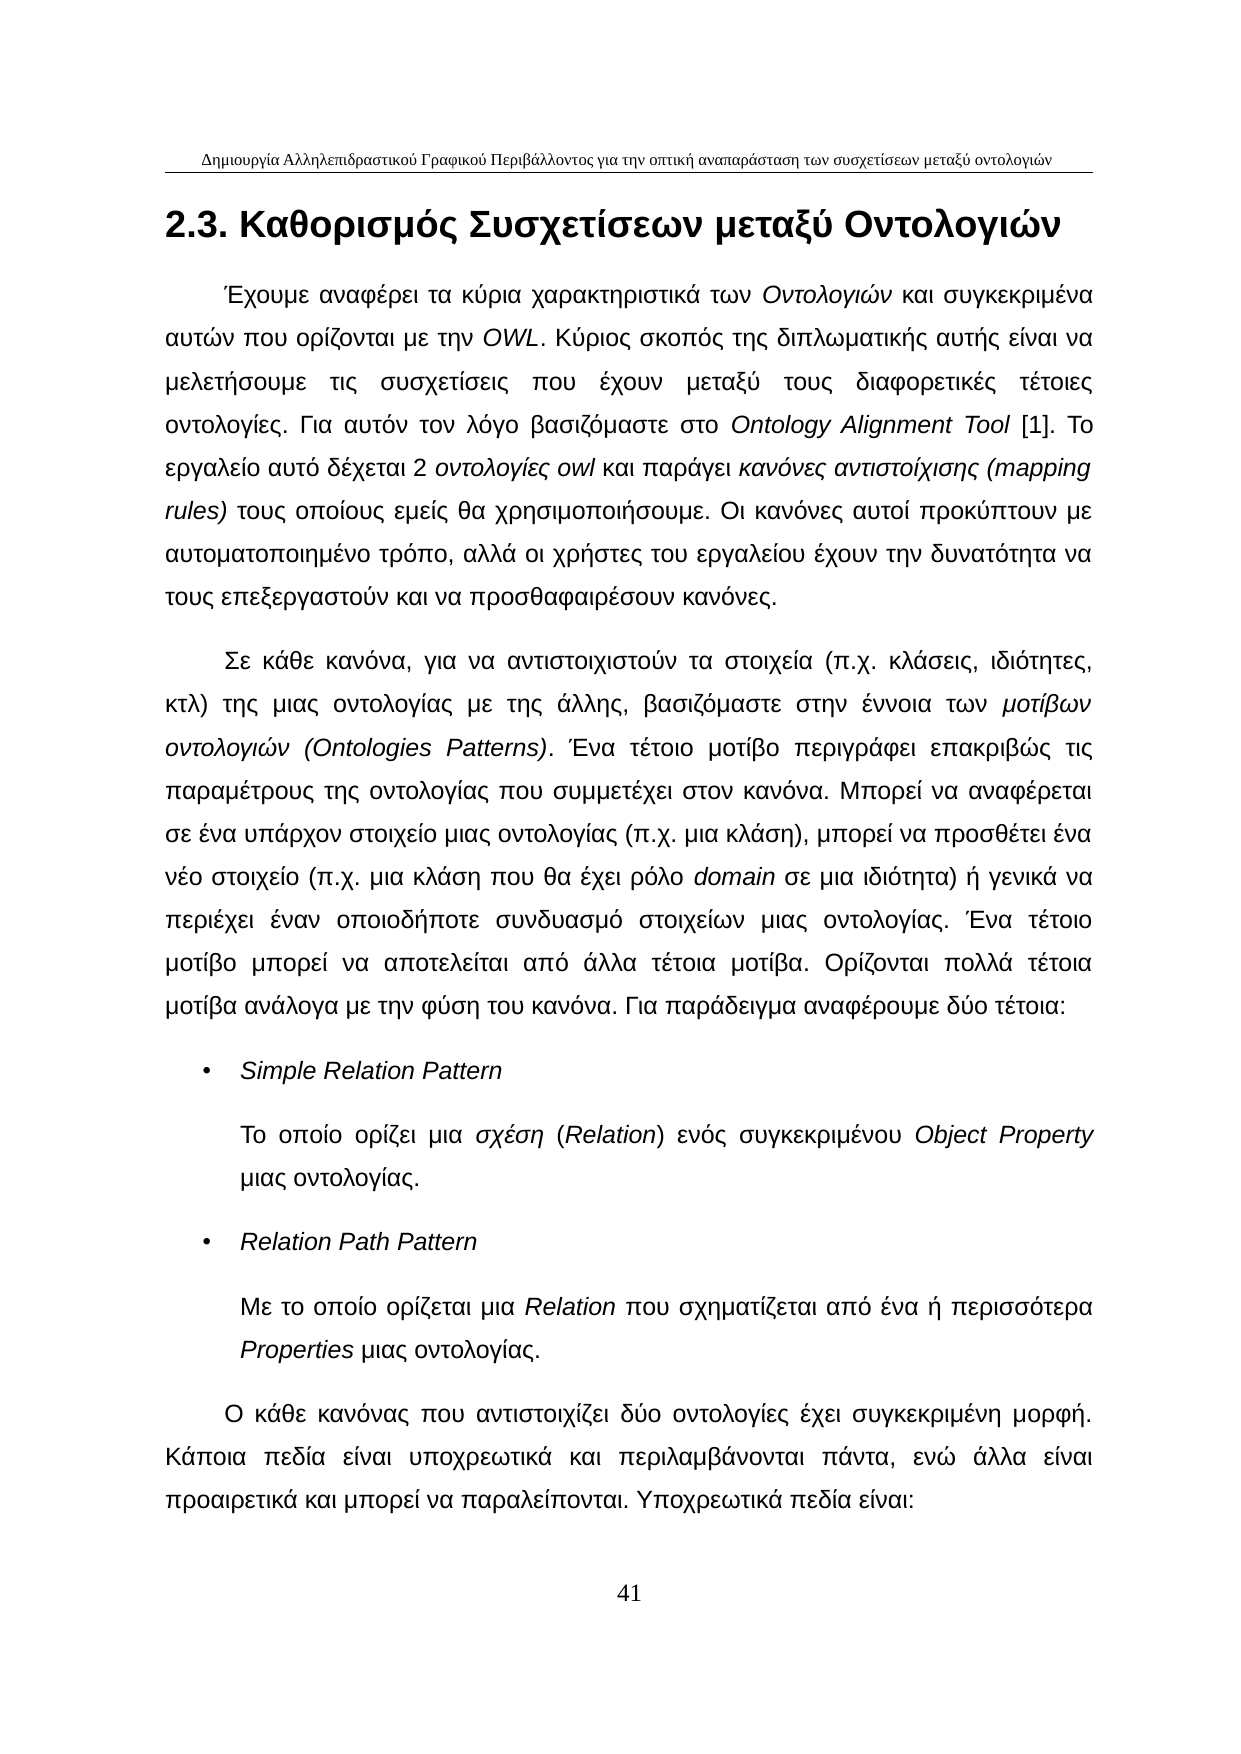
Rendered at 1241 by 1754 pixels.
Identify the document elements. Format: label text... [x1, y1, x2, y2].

text Έχουμε αναφέρει τα κύρια χαρακτηριστικά των Οντολογιών και συγκεκριμένα αυτών που ορίζονται με την OWL. Κύριος σκοπός της διπλωματικής αυτής είναι να μελετήσουμε τις συσχετίσεις που έχουν μεταξύ τους διαφορετικές τέτοιες οντολογίες. Για αυτόν τον λόγο βασιζόμαστε στο Ontology Alignment Tool [1]. Το εργαλείο αυτό δέχεται 2 οντολογίες owl και παράγει κανόνες αντιστοίχισης (mapping rules) τους οποίους εμείς θα χρησιμοποιήσουμε. Οι κανόνες αυτοί προκύπτουν με αυτοματοποιημένο τρόπο, αλλά οι χρήστες του εργαλείου έχουν την δυνατότητα να τους επεξεργαστούν και να προσθαφαιρέσουν κανόνες. [165, 280, 1093, 611]
text Σε κάθε κανόνα, για να αντιστοιχιστούν τα στοιχεία (π.χ. κλάσεις, ιδιότητες, κτλ) της μιας οντολογίας με της άλλης, βασιζόμαστε στην έννοια των μοτίβων οντολογιών (Ontologies Patterns). Ένα τέτοιο μοτίβο περιγράφει επακριβώς τις παραμέτρους της οντολογίας που συμμετέχει στον κανόνα. Μπορεί να αναφέρεται σε ένα υπάρχον στοιχείο μιας οντολογίας (π.χ. μια κλάση), μπορεί να προσθέτει ένα νέο στοιχείο (π.χ. μια κλάση που θα έχει ρόλο domain σε μια ιδιότητα) ή γενικά να περιέχει έναν οποιοδήποτε συνδυασμό στοιχείων μιας οντολογίας. Ένα τέτοιο μοτίβο μπορεί να αποτελείται από άλλα τέτοια μοτίβα. Ορίζονται πολλά τέτοια μοτίβα ανάλογα με την φύση του κανόνα. Για παράδειγμα αναφέρουμε δύο τέτοια: [165, 646, 1093, 1020]
text Ο κάθε κανόνας που αντιστοιχίζει δύο οντολογίες έχει συγκεκριμένη μορφή. Κάποια πεδία είναι υποχρεωτικά και περιλαμβάνονται πάντα, ενώ άλλα είναι προαιρετικά και μπορεί να παραλείπονται. Υποχρεωτικά πεδία είναι: [165, 1399, 1093, 1514]
list Relation Path Pattern [202, 1227, 1093, 1256]
list Το οποίο ορίζει μια σχέση (Relation) ενός συγκεκριμένου Object Property μιας οντολογίας. [202, 1120, 1093, 1192]
subtitle Καθορισμός Συσχετίσεων μεταξύ Οντολογιών [165, 202, 1093, 246]
list Simple Relation Pattern [202, 1056, 1093, 1084]
list Με το οποίο ορίζεται μια Relation που σχηματίζεται από ένα ή περισσότερα Properties μιας οντολογίας. [202, 1292, 1093, 1364]
